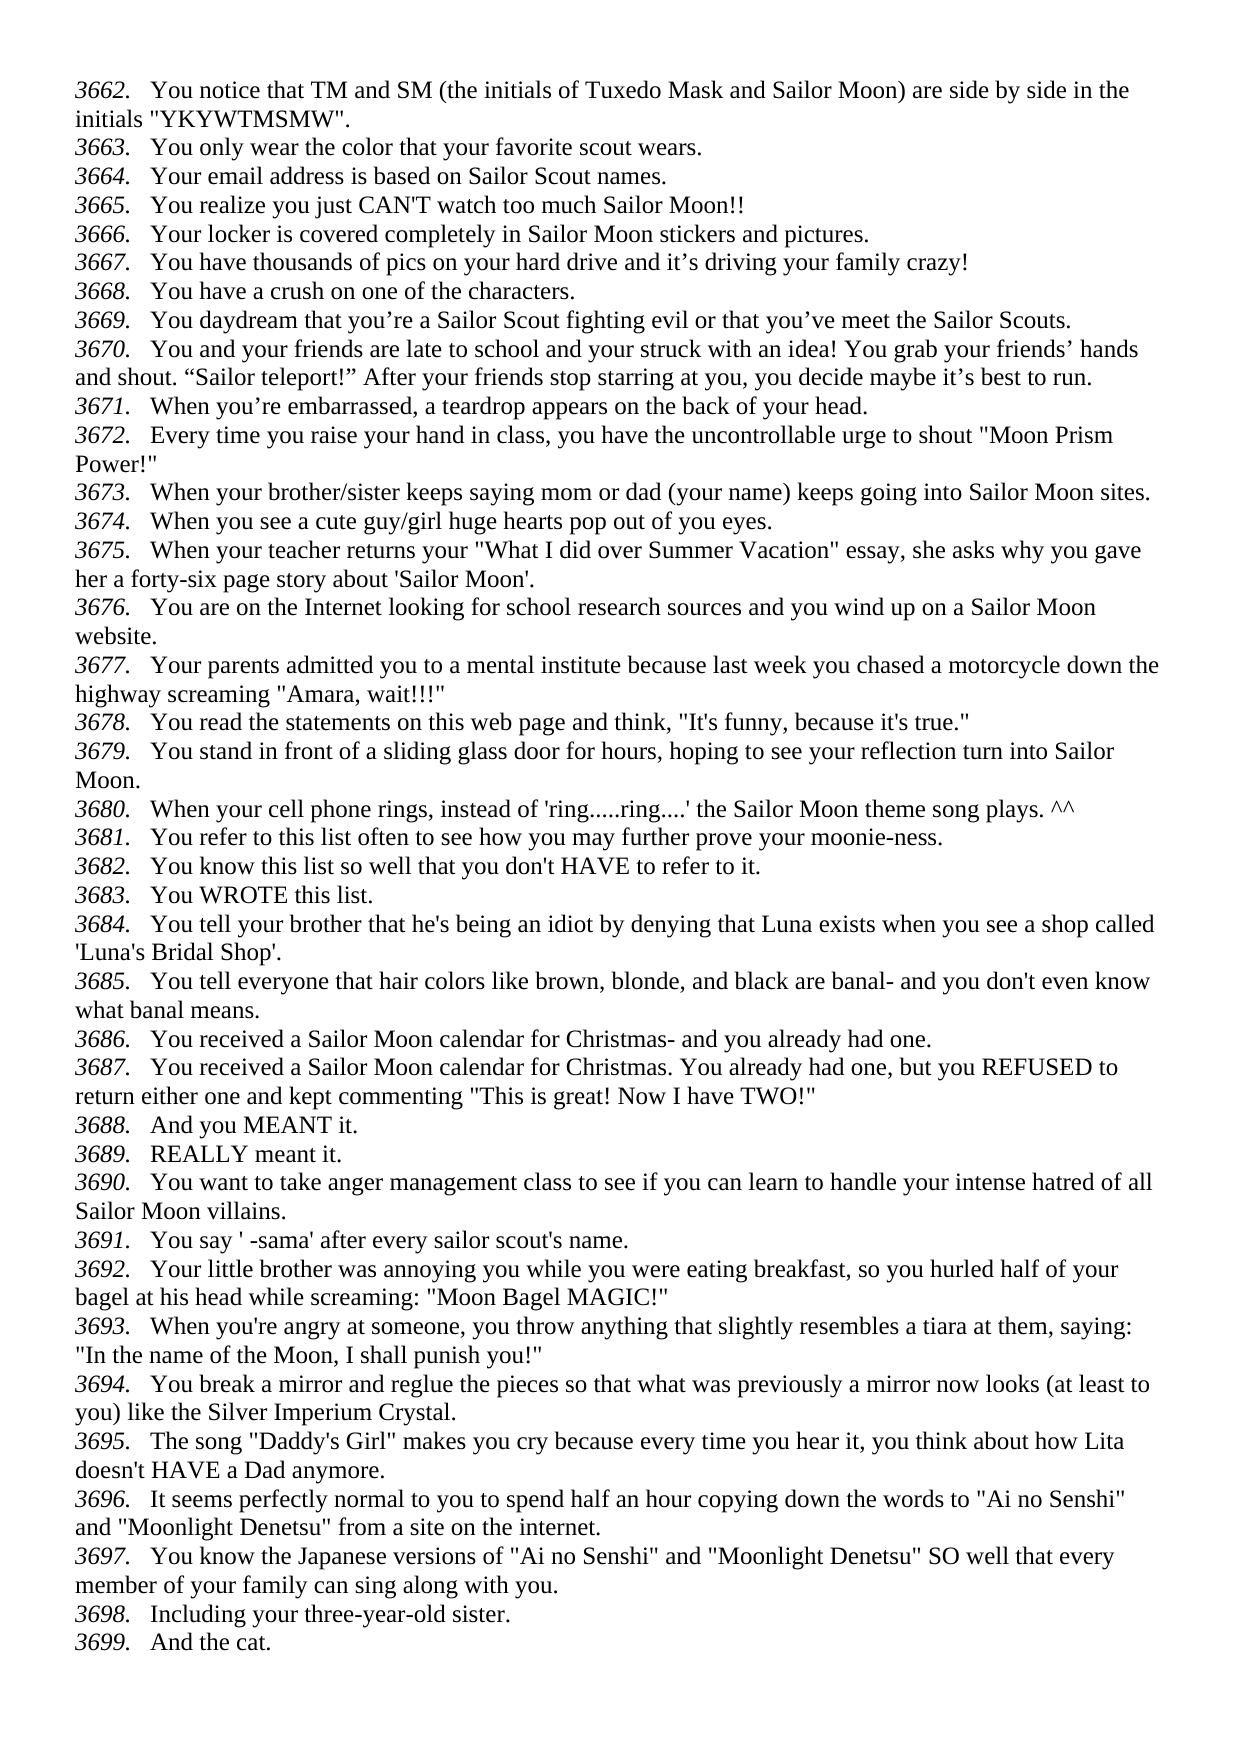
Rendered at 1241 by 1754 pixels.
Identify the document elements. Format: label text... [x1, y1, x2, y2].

list Your little brother was annoying you while you were eating breakfast, so you hurled half of your bagel at his head while screaming: "Moon Bagel MAGIC!" [75, 1254, 1165, 1311]
list When you're angry at someone, you throw anything that slightly resembles a tiara at them, saying: "In the name of the Moon, I shall punish you!" [75, 1311, 1165, 1369]
list You tell your brother that he's being an idiot by denying that Luna exists when you see a shop called 'Luna's Bridal Shop'. [75, 909, 1165, 966]
list You have thousands of pics on your hard drive and it’s driving your family crazy! [75, 247, 1165, 276]
list And you MEANT it. [75, 1110, 1165, 1139]
list And the cat. [75, 1627, 1165, 1656]
list When your teacher returns your "What I did over Summer Vacation" essay, she asks why you gave her a forty-six page story about 'Sailor Moon'. [75, 535, 1165, 592]
list You realize you just CAN'T watch too much Sailor Moon!! [75, 190, 1165, 219]
list Your locker is covered completely in Sailor Moon stickers and pictures. [75, 219, 1165, 247]
list You are on the Internet looking for school research sources and you wind up on a Sailor Moon website. [75, 592, 1165, 650]
list It seems perfectly normal to you to spend half an hour copying down the words to "Ai no Senshi" and "Moonlight Denetsu" from a site on the internet. [75, 1484, 1165, 1541]
list Your parents admitted you to a mental institute because last week you chased a motorcycle down the highway screaming "Amara, wait!!!" [75, 650, 1165, 707]
list You refer to this list often to see how you may further prove your moonie-ness. [75, 822, 1165, 851]
list Your email address is based on Sailor Scout names. [75, 161, 1165, 190]
list You notice that TM and SM (the initials of Tuxedo Mask and Sailor Moon) are side by side in the initials "YKYWTMSMW". [75, 75, 1165, 132]
list When your brother/sister keeps saying mom or dad (your name) keeps going into Sailor Moon sites. [75, 477, 1165, 506]
list You know this list so well that you don't HAVE to refer to it. [75, 851, 1165, 880]
list You WROTE this list. [75, 880, 1165, 909]
list When you’re embarrassed, a teardrop appears on the back of your head. [75, 391, 1165, 420]
list Every time you raise your hand in class, you have the uncontrollable urge to shout "Moon Prism Power!" [75, 420, 1165, 477]
list You tell everyone that hair colors like brown, blonde, and black are banal- and you don't even know what banal means. [75, 966, 1165, 1024]
list You read the statements on this web page and think, "It's funny, because it's true." [75, 707, 1165, 736]
list You only wear the color that your favorite scout wears. [75, 132, 1165, 161]
list You received a Sailor Moon calendar for Christmas- and you already had one. [75, 1024, 1165, 1052]
list The song "Daddy's Girl" makes you cry because every time you hear it, you think about how Lita doesn't HAVE a Dad anymore. [75, 1426, 1165, 1484]
list You say ' -sama' after every sailor scout's name. [75, 1225, 1165, 1254]
list When you see a cute guy/girl huge hearts pop out of you eyes. [75, 506, 1165, 535]
list You want to take anger management class to see if you can learn to handle your intense hatred of all Sailor Moon villains. [75, 1167, 1165, 1225]
list You break a mirror and reglue the pieces so that what was previously a mirror now looks (at least to you) like the Silver Imperium Crystal. [75, 1369, 1165, 1426]
list You have a crush on one of the characters. [75, 276, 1165, 305]
list You and your friends are late to school and your struck with an idea! You grab your friends’ hands and shout. “Sailor teleport!” After your friends stop starring at you, you decide maybe it’s best to run. [75, 334, 1165, 391]
list You daydream that you’re a Sailor Scout fighting evil or that you’ve meet the Sailor Scouts. [75, 305, 1165, 334]
list REALLY meant it. [75, 1139, 1165, 1167]
list You know the Japanese versions of "Ai no Senshi" and "Moonlight Denetsu" SO well that every member of your family can sing along with you. [75, 1541, 1165, 1599]
list You stand in front of a sliding glass door for hours, hoping to see your reflection turn into Sailor Moon. [75, 736, 1165, 794]
list Including your three-year-old sister. [75, 1599, 1165, 1627]
list You received a Sailor Moon calendar for Christmas. You already had one, but you REFUSED to return either one and kept commenting "This is great! Now I have TWO!" [75, 1052, 1165, 1110]
list When your cell phone rings, instead of 'ring.....ring....' the Sailor Moon theme song plays. ^^ [75, 794, 1165, 822]
